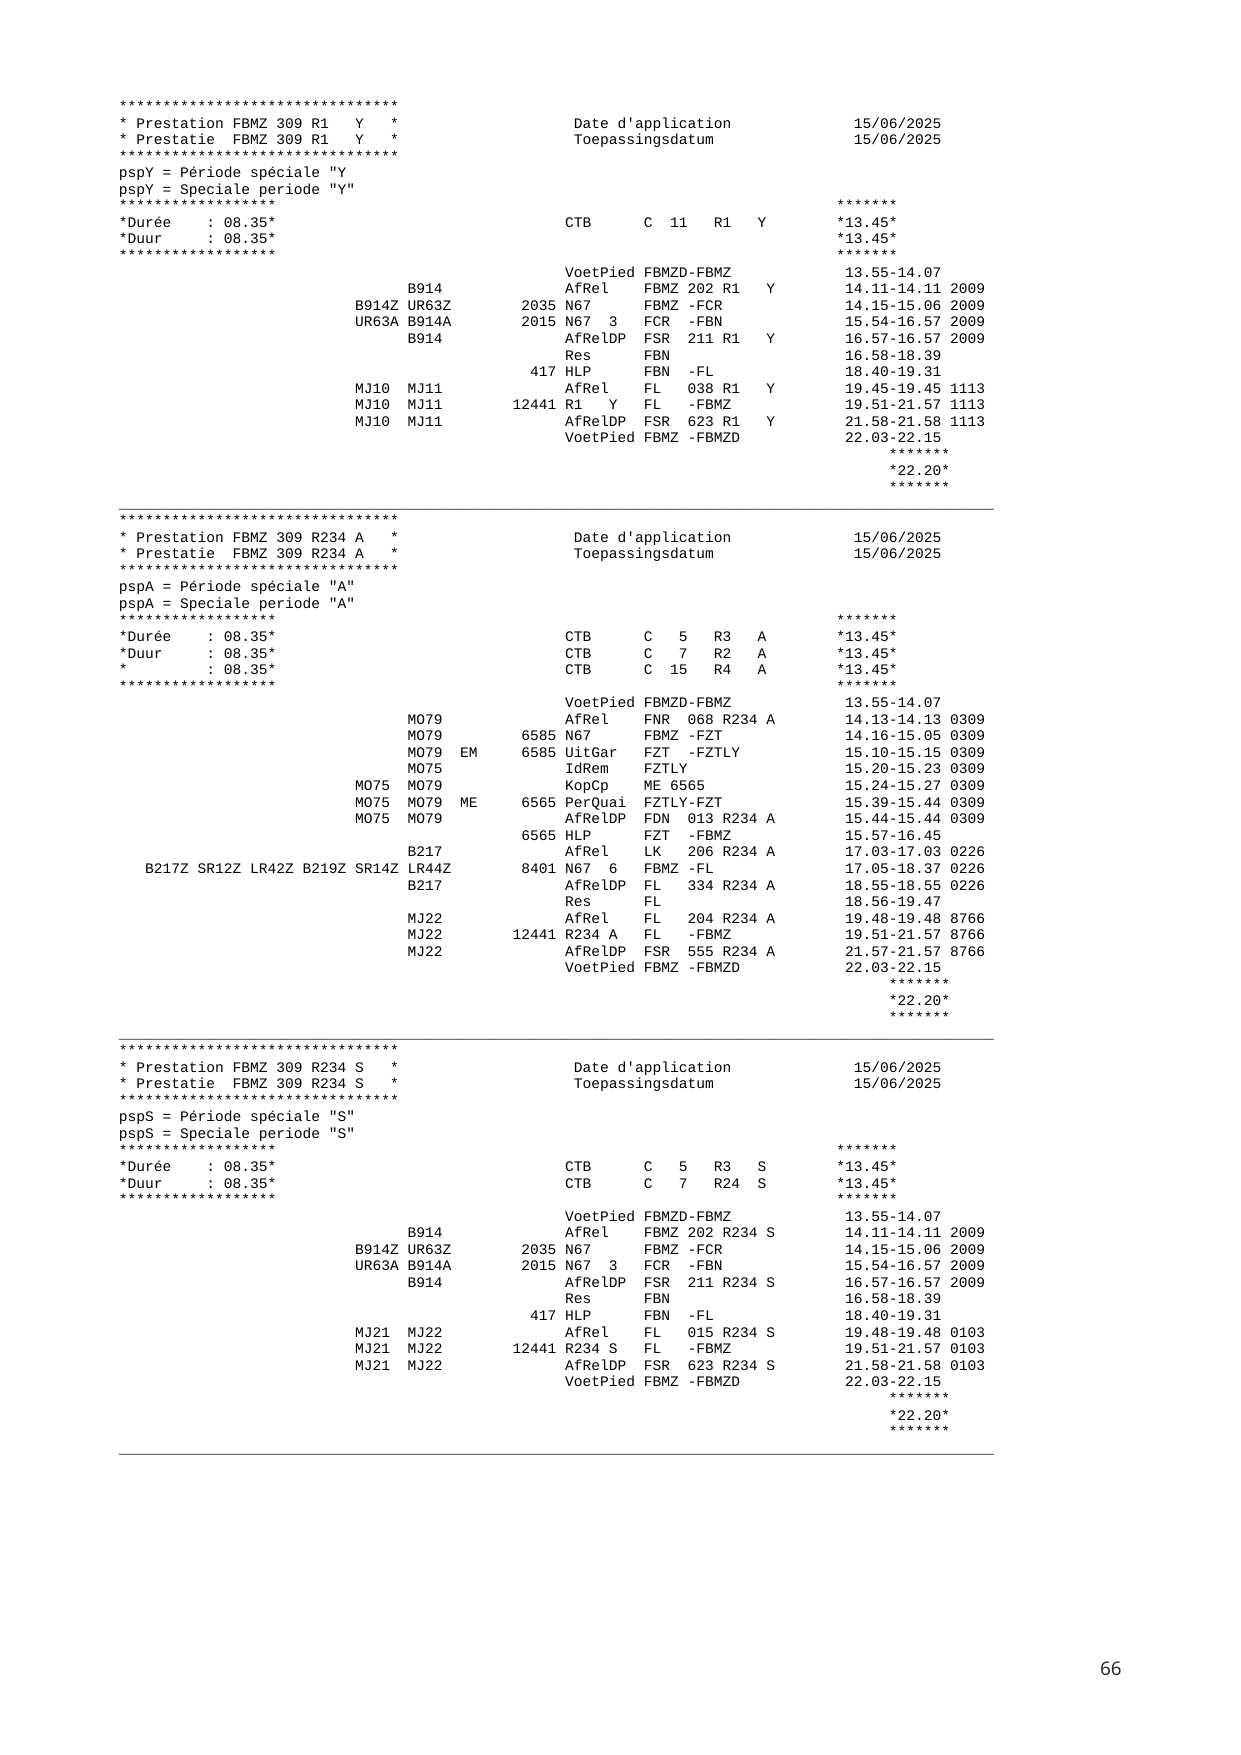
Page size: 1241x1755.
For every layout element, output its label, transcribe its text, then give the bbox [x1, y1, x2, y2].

text ******************************** * Prestation FBMZ 309 R234 A * Date d'application 15/06/2025 * Prestatie FBMZ 309 R234 A * Toepassingsdatum 15/06/2025 ******************************** pspA = Période spéciale "A" pspA = Speciale periode "A" ****************** ******* *Durée : 08.35* CTB C 5 R3 A *13.45* *Duur : 08.35* CTB C 7 R2 A *13.45* * : 08.35* CTB C 15 R4 A *13.45* ****************** ******* VoetPied FBMZD-FBMZ 13.55-14.07 MO79 AfRel FNR 068 R234 A 14.13-14.13 0309 MO79 6585 N67 FBMZ -FZT 14.16-15.05 0309 MO79 EM 6585 UitGar FZT -FZTLY 15.10-15.15 0309 MO75 IdRem FZTLY 15.20-15.23 0309 MO75 MO79 KopCp ME 6565 15.24-15.27 0309 MO75 MO79 ME 6565 PerQuai FZTLY-FZT 15.39-15.44 0309 MO75 MO79 AfRelDP FDN 013 R234 A 15.44-15.44 0309 6565 HLP FZT -FBMZ 15.57-16.45 B217 AfRel LK 206 R234 A 17.03-17.03 0226 B217Z SR12Z LR42Z B219Z SR14Z LR44Z 8401 N67 6 FBMZ -FL 17.05-18.37 0226 B217 AfRelDP FL 334 R234 A 18.55-18.55 0226 Res FL 18.56-19.47 MJ22 AfRel FL 204 R234 A 19.48-19.48 8766 MJ22 12441 R234 A FL -FBMZ 19.51-21.57 8766 MJ22 AfRelDP FSR 555 R234 A 21.57-21.57 8766 VoetPied FBMZ -FBMZD 22.03-22.15 ******* *22.20* ******* ____________________________________________________________________________________________________ [119, 513, 1122, 1043]
text ******************************** * Prestation FBMZ 309 R234 S * Date d'application 15/06/2025 * Prestatie FBMZ 309 R234 S * Toepassingsdatum 15/06/2025 ******************************** pspS = Période spéciale "S" pspS = Speciale periode "S" ****************** ******* *Durée : 08.35* CTB C 5 R3 S *13.45* *Duur : 08.35* CTB C 7 R24 S *13.45* ****************** ******* VoetPied FBMZD-FBMZ 13.55-14.07 B914 AfRel FBMZ 202 R234 S 14.11-14.11 2009 B914Z UR63Z 2035 N67 FBMZ -FCR 14.15-15.06 2009 UR63A B914A 2015 N67 3 FCR -FBN 15.54-16.57 2009 B914 AfRelDP FSR 211 R234 S 16.57-16.57 2009 Res FBN 16.58-18.39 417 HLP FBN -FL 18.40-19.31 MJ21 MJ22 AfRel FL 015 R234 S 19.48-19.48 0103 MJ21 MJ22 12441 R234 S FL -FBMZ 19.51-21.57 0103 MJ21 MJ22 AfRelDP FSR 623 R234 S 21.58-21.58 0103 VoetPied FBMZ -FBMZD 22.03-22.15 ******* *22.20* ******* ____________________________________________________________________________________________________ [119, 1043, 1122, 1457]
text ******************************** * Prestation FBMZ 309 R1 Y * Date d'application 15/06/2025 * Prestatie FBMZ 309 R1 Y * Toepassingsdatum 15/06/2025 ******************************** pspY = Période spéciale "Y pspY = Speciale periode "Y" ****************** ******* *Durée : 08.35* CTB C 11 R1 Y *13.45* *Duur : 08.35* *13.45* ****************** ******* VoetPied FBMZD-FBMZ 13.55-14.07 B914 AfRel FBMZ 202 R1 Y 14.11-14.11 2009 B914Z UR63Z 2035 N67 FBMZ -FCR 14.15-15.06 2009 UR63A B914A 2015 N67 3 FCR -FBN 15.54-16.57 2009 B914 AfRelDP FSR 211 R1 Y 16.57-16.57 2009 Res FBN 16.58-18.39 417 HLP FBN -FL 18.40-19.31 MJ10 MJ11 AfRel FL 038 R1 Y 19.45-19.45 1113 MJ10 MJ11 12441 R1 Y FL -FBMZ 19.51-21.57 1113 MJ10 MJ11 AfRelDP FSR 623 R1 Y 21.58-21.58 1113 VoetPied FBMZ -FBMZD 22.03-22.15 ******* *22.20* ******* ____________________________________________________________________________________________________ [119, 99, 1122, 513]
